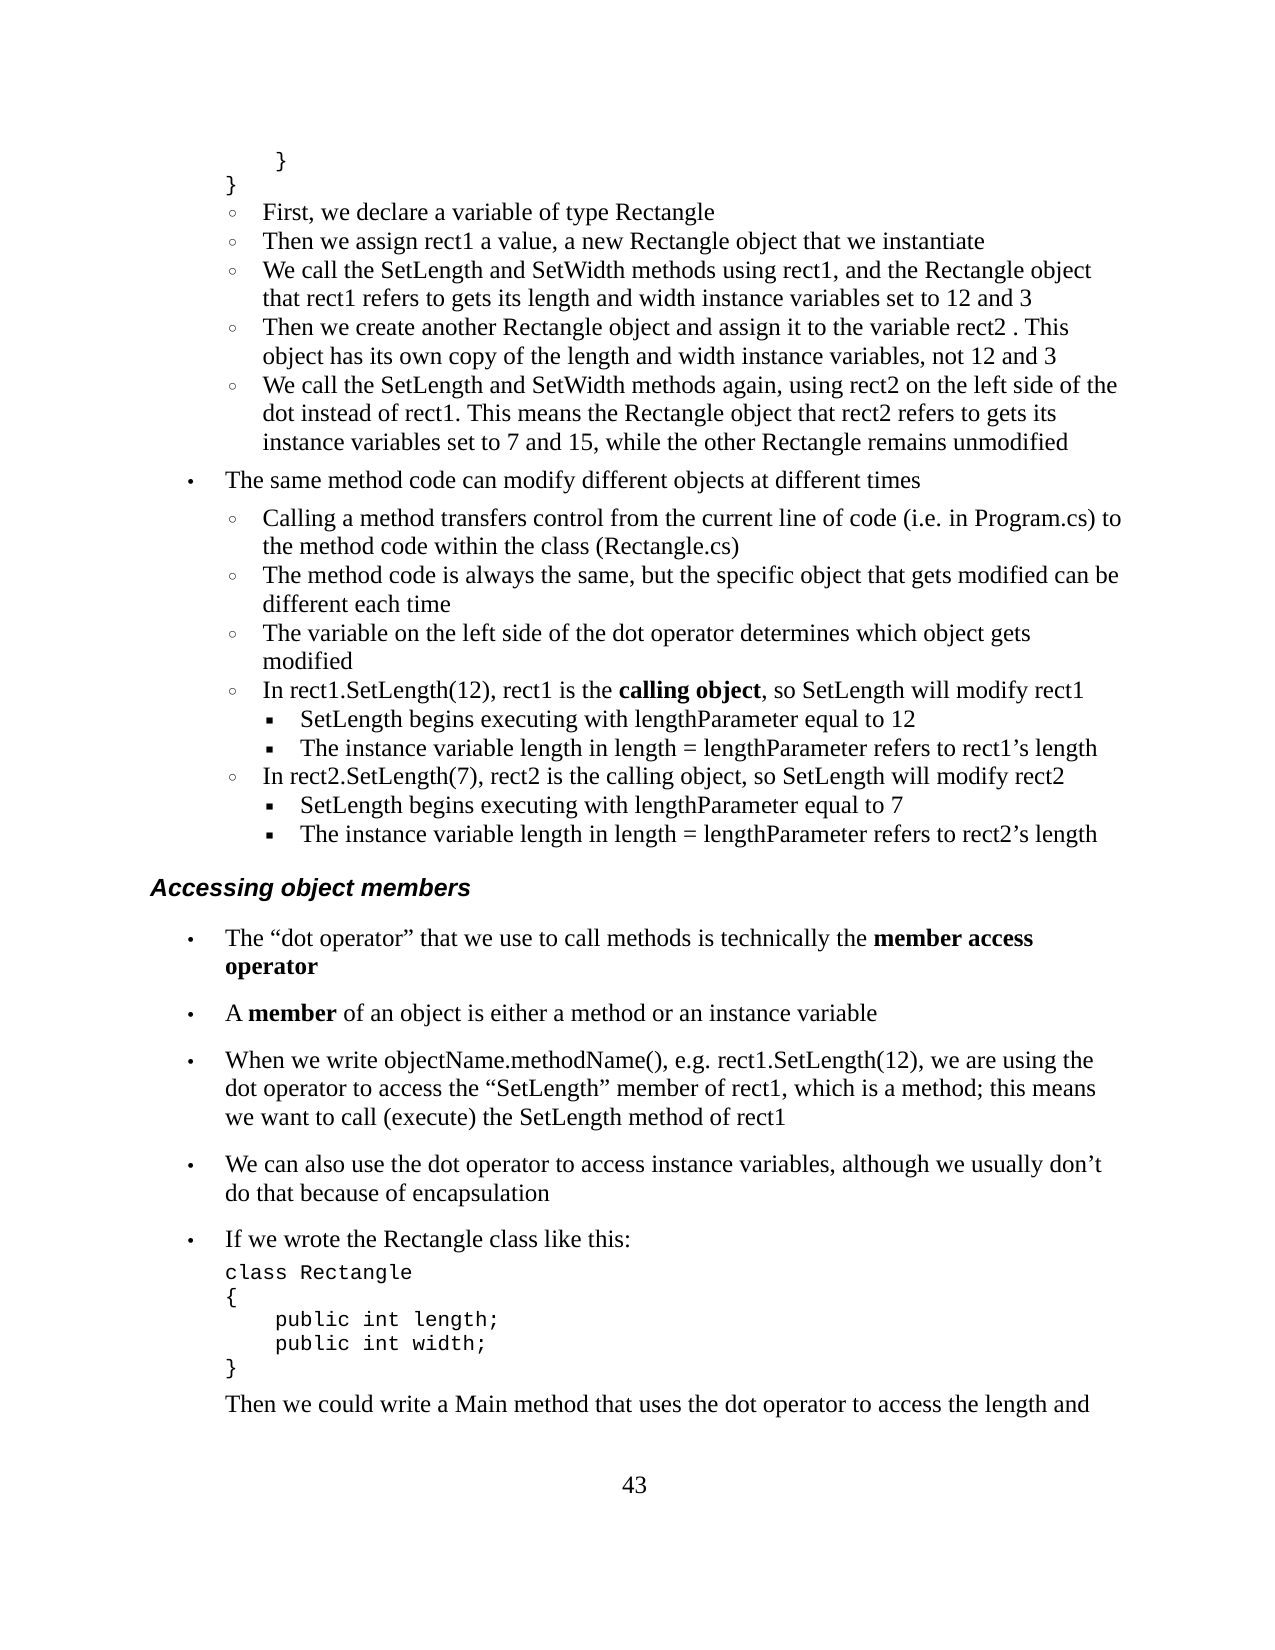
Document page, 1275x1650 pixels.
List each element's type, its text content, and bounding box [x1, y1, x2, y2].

list } [187, 174, 1125, 197]
list In rect1.SetLength(12), rect1 is the calling object, so SetLength will modify rect1 [225, 675, 1125, 704]
list Calling a method transfers control from the current line of code (i.e. in Program.cs) to the method code within the class (Rectangle.cs) [225, 503, 1125, 560]
list If we wrote the Rectangle class like this: [187, 1224, 1125, 1253]
list In rect2.SetLength(7), rect2 is the calling object, so SetLength will modify rect2 [225, 761, 1125, 790]
list The variable on the left side of the dot operator determines which object gets modified [225, 618, 1125, 675]
list We can also use the dot operator to access instance variables, although we usually don’t do that because of encapsulation [187, 1149, 1125, 1206]
list The instance variable length in length = lengthParameter refers to rect2’s length [262, 819, 1125, 848]
list Then we assign rect1 a value, a new Rectangle object that we instantiate [225, 226, 1125, 255]
list Then we create another Rectangle object and assign it to the variable rect2 . This object has its own copy of the length and width instance variables, not 12 and 3 [225, 312, 1125, 370]
list SetLength begins executing with lengthParameter equal to 7 [262, 790, 1125, 819]
list } [187, 1357, 1125, 1380]
list When we write objectName.methodName(), e.g. rect1.SetLength(12), we are using the dot operator to access the “SetLength” member of rect1, which is a method; this means we want to call (execute) the SetLength method of rect1 [187, 1045, 1125, 1131]
list We call the SetLength and SetWidth methods using rect1, and the Rectangle object that rect1 refers to gets its length and width instance variables set to 12 and 3 [225, 255, 1125, 312]
list The “dot operator” that we use to call methods is technically the member access operator [187, 923, 1125, 980]
list The same method code can modify different objects at different times [187, 465, 1125, 494]
list A member of an object is either a method or an instance variable [187, 998, 1125, 1027]
list class Rectangle [187, 1262, 1125, 1286]
list First, we declare a variable of type Rectangle [225, 197, 1125, 226]
list The method code is always the same, but the specific object that gets modified can be different each time [225, 560, 1125, 618]
list The instance variable length in length = lengthParameter refers to rect1’s length [262, 733, 1125, 761]
list public int length; [187, 1309, 1125, 1333]
list SetLength begins executing with lengthParameter equal to 12 [262, 704, 1125, 733]
list public int width; [187, 1333, 1125, 1357]
list } [187, 150, 1125, 174]
list Then we could write a Main method that uses the dot operator to access the length and [187, 1389, 1125, 1418]
list { [187, 1286, 1125, 1309]
subtitle Accessing object members [150, 873, 1125, 901]
list We call the SetLength and SetWidth methods again, using rect2 on the left side of the dot instead of rect1. This means the Rectangle object that rect2 refers to gets its instance variables set to 7 and 15, while the other Rectangle remains unmodified [225, 370, 1125, 456]
